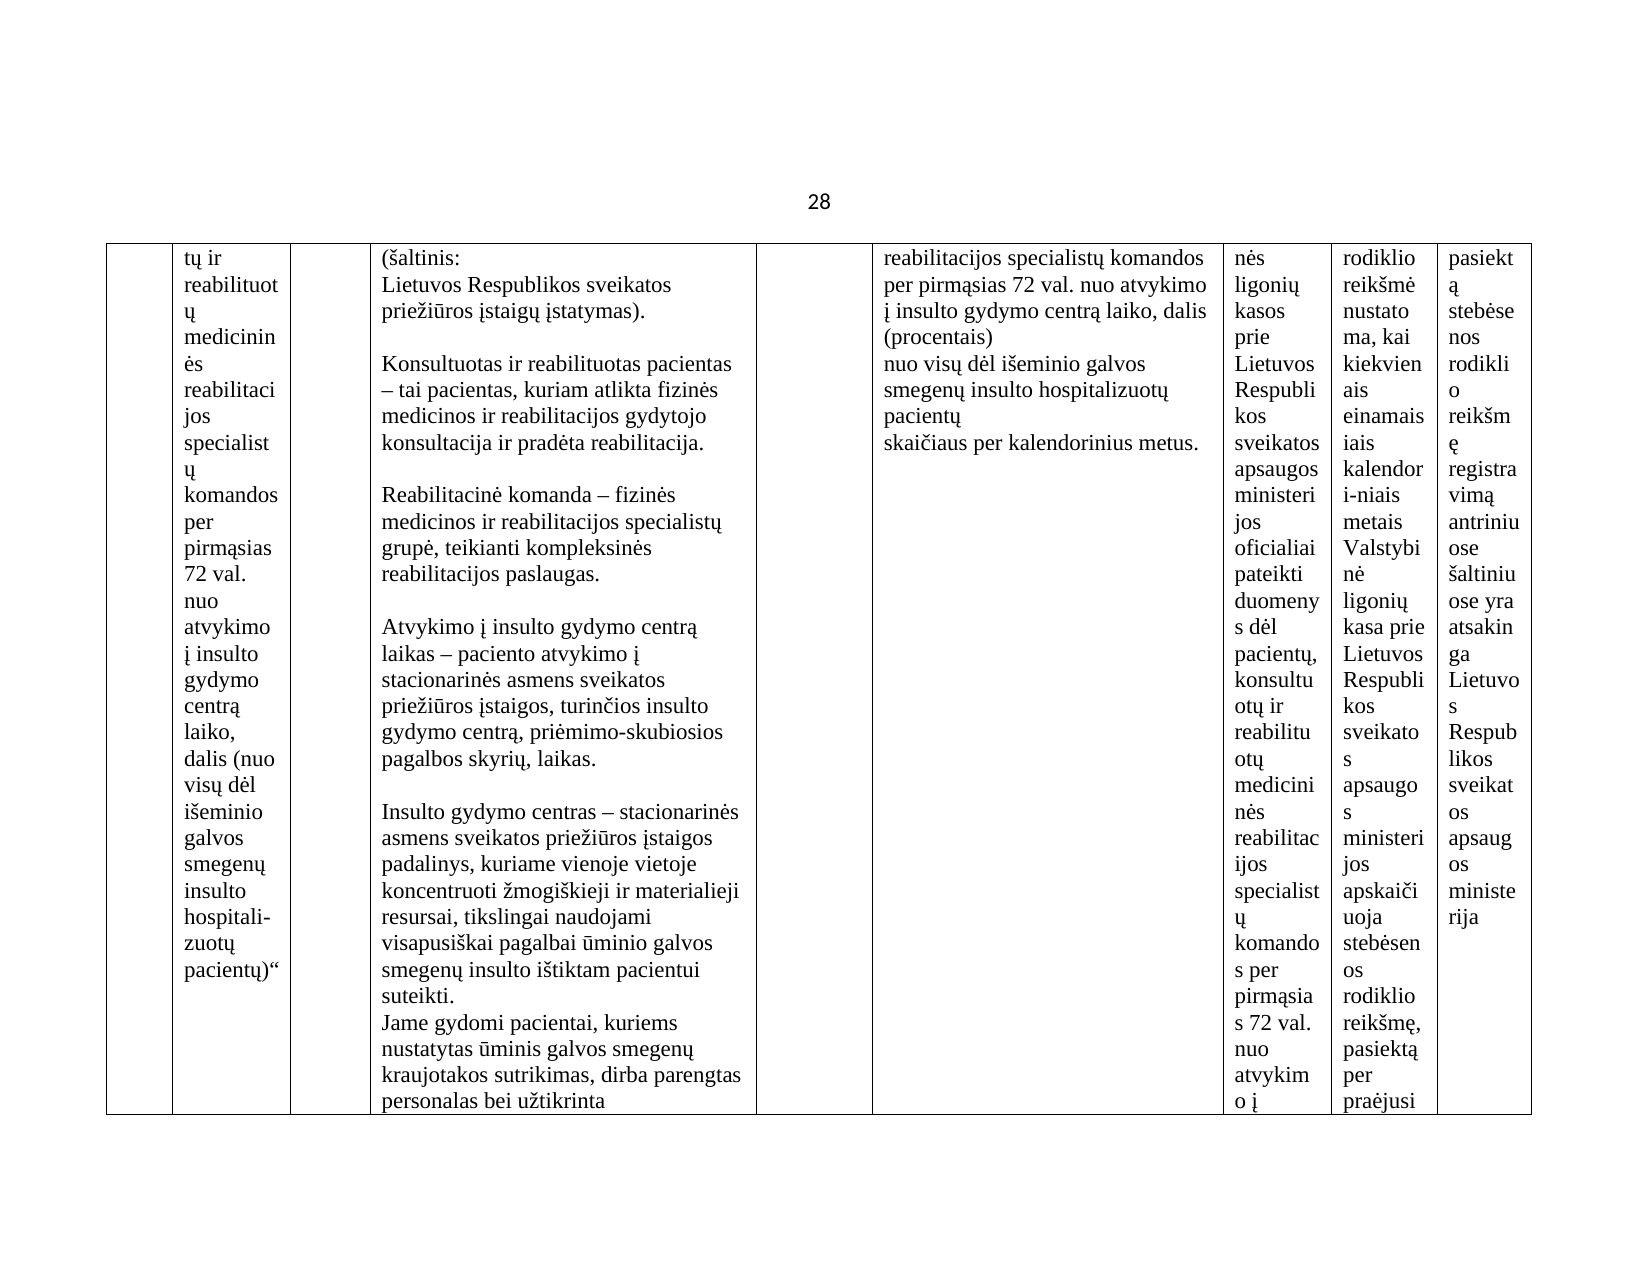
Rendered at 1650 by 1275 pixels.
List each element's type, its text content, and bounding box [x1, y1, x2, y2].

table_cell [107, 244, 172, 1114]
table_cell [757, 244, 872, 1114]
table_cell rodiklio reikšmė nustatoma, kai kiekvienais einamaisiais kalendori-niais metais Valstybinė ligonių kasa prie Lietuvos Respublikos sveikatos apsaugos ministerijos apskaičiuoja stebėsenos rodiklio reikšmę, pasiektą per praėjusi [1332, 244, 1437, 1114]
table_cell (šaltinis: Lietuvos Respublikos sveikatos priežiūros įstaigų įstatymas). Konsultuotas ir reabilituotas pacientas – tai pacientas, kuriam atlikta fizinės medicinos ir reabilitacijos gydytojo konsultacija ir pradėta reabilitacija. Reabilitacinė komanda – fizinės medicinos ir reabilitacijos specialistų grupė, teikianti kompleksinės reabilitacijos paslaugas. Atvykimo į insulto gydymo centrą laikas – paciento atvykimo į stacionarinės asmens sveikatos priežiūros įstaigos, turinčios insulto gydymo centrą, priėmimo-skubiosios pagalbos skyrių, laikas. Insulto gydymo centras – stacionarinės asmens sveikatos priežiūros įstaigos padalinys, kuriame vienoje vietoje koncentruoti žmogiškieji ir materialieji resursai, tikslingai naudojami visapusiškai pagalbai ūminio galvos smegenų insulto ištiktam pacientui suteikti. Jame gydomi pacientai, kuriems nustatytas ūminis galvos smegenų kraujotakos sutrikimas, dirba parengtas personalas bei užtikrinta [371, 244, 756, 1114]
table_cell tų ir reabilituotų medicininės reabilitacijos specialistų komandos per pirmąsias 72 val. nuo atvykimo į insulto gydymo centrą laiko, dalis (nuo visų dėl išeminio galvos smegenų insulto hospitali-zuotų pacientų)“ [173, 244, 290, 1114]
table_cell nės ligonių kasos prie Lietuvos Respublikos sveikatos apsaugos ministerijos oficialiai pateikti duomenys dėl pacientų, konsultuotų ir reabilituotų medicininės reabilitacijos specialistų komandos per pirmąsias 72 val. nuo atvykimo į [1224, 244, 1331, 1114]
table_cell [291, 244, 370, 1114]
table_cell reabilitacijos specialistų komandos per pirmąsias 72 val. nuo atvykimo į insulto gydymo centrą laiko, dalis (procentais) nuo visų dėl išeminio galvos smegenų insulto hospitalizuotų pacientų skaičiaus per kalendorinius metus. [873, 244, 1223, 1114]
table_cell pasiektą stebėsenos rodiklio reikšmę registravimą antriniuose šaltiniuose yra atsakinga Lietuvos Respublikos sveikatos apsaugos ministerija [1438, 244, 1531, 1114]
